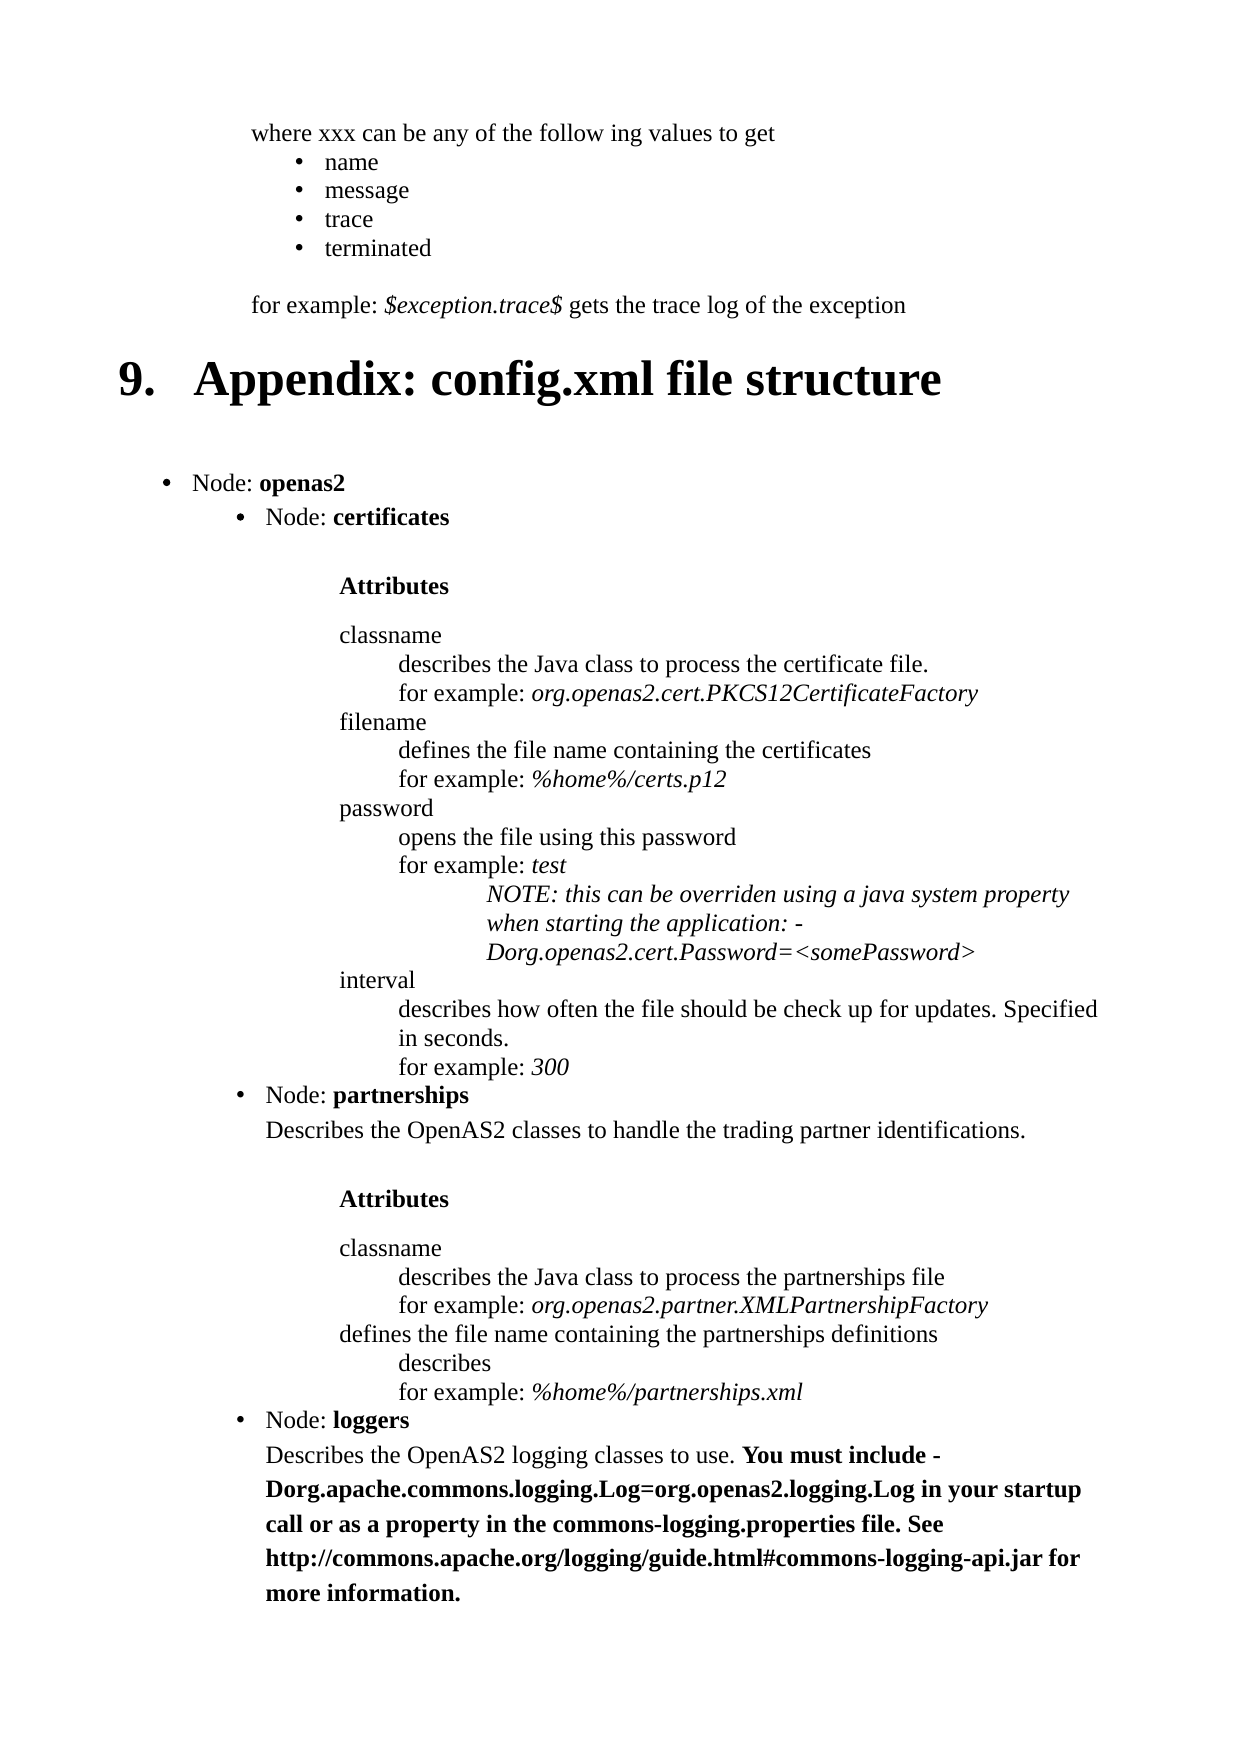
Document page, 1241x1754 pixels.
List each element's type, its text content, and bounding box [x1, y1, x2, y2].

list terminated [295, 233, 1122, 262]
list for example: $exception.trace$ gets the trace log of the exception [221, 262, 1122, 319]
list trace [295, 204, 1122, 233]
list where xxx can be any of the follow ing values to get [221, 118, 1122, 147]
list Node: certificates [236, 502, 1122, 531]
list describes the Java class to process the partnerships file for example: org.openas2.partner.XMLPartnershipFactory [369, 1262, 1122, 1319]
list Attributes [309, 1149, 1122, 1213]
subtitle Appendix: config.xml file structure [118, 349, 1122, 406]
subtitle classname [309, 1233, 1122, 1262]
list defines the file name containing the certificates for example: %home%/certs.p12 [369, 735, 1122, 793]
list describes the Java class to process the certificate file. for example: org.openas2.cert.PKCS12CertificateFactory [369, 649, 1122, 707]
subtitle interval [309, 965, 1122, 994]
list name [295, 147, 1122, 176]
list Attributes [309, 537, 1122, 600]
subtitle password [309, 793, 1122, 822]
subtitle defines the file name containing the partnerships definitions [309, 1319, 1122, 1348]
list Node: openas2 [162, 468, 1122, 497]
subtitle classname [309, 620, 1122, 649]
list Node: partnerships Describes the OpenAS2 classes to handle the trading partner identifications. [236, 1080, 1122, 1144]
list Node: loggers Describes the OpenAS2 logging classes to use. You must include -Dorg.apache.commons.logging.Log=org.openas2.logging.Log in your startup call or as a property in the commons-logging.properties file. See http://commons.apache.org/logging/guide.html#commons-logging-api.jar for more information. [236, 1405, 1122, 1607]
list opens the file using this password for example: test [369, 822, 1122, 879]
list describes for example: %home%/partnerships.xml [369, 1348, 1122, 1405]
list describes how often the file should be check up for updates. Specified in seconds. for example: 300 [369, 994, 1122, 1080]
list message [295, 176, 1122, 204]
list NOTE: this can be overriden using a java system property when starting the application: -Dorg.openas2.cert.Password=<somePassword> [457, 879, 1122, 965]
subtitle filename [309, 707, 1122, 735]
